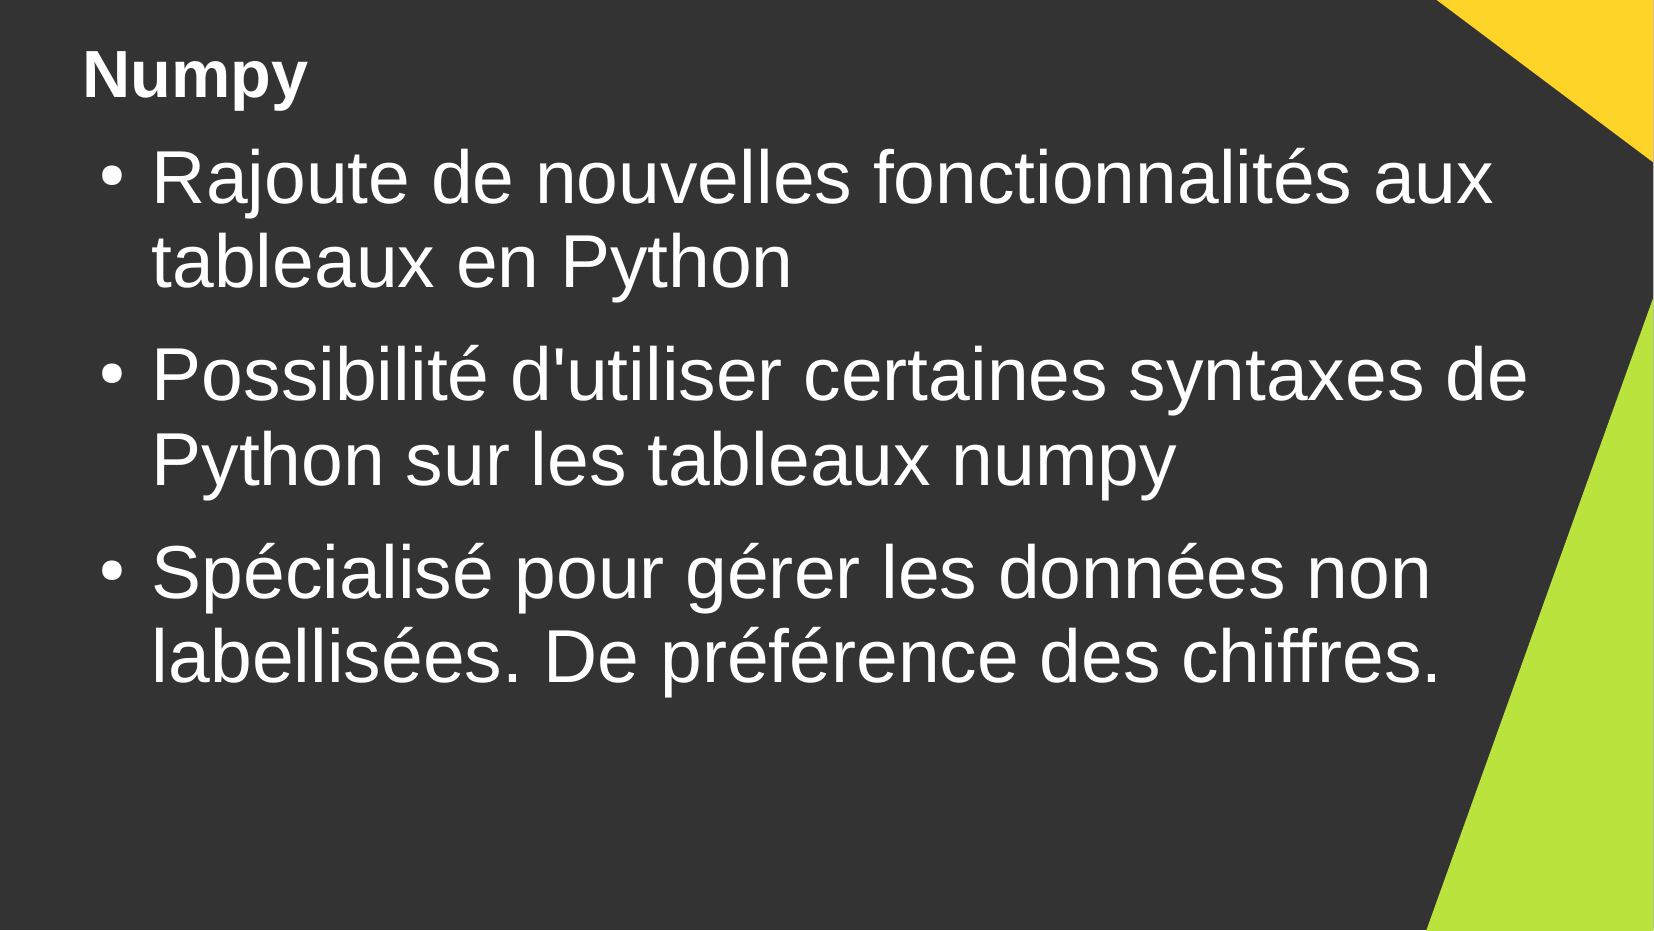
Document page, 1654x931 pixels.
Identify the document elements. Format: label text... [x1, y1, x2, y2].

title Numpy [82, 37, 792, 115]
list Rajoute de nouvelles fonctionnalités aux tableaux en Python Possibilité d'utiliser certaines syntaxes de Python sur les tableaux numpy Spécialisé pour gérer les données non labellisées. De préférence des chiffres. [80, 135, 1560, 816]
text_box [1436, 0, 1654, 163]
text_box [1426, 295, 1654, 931]
